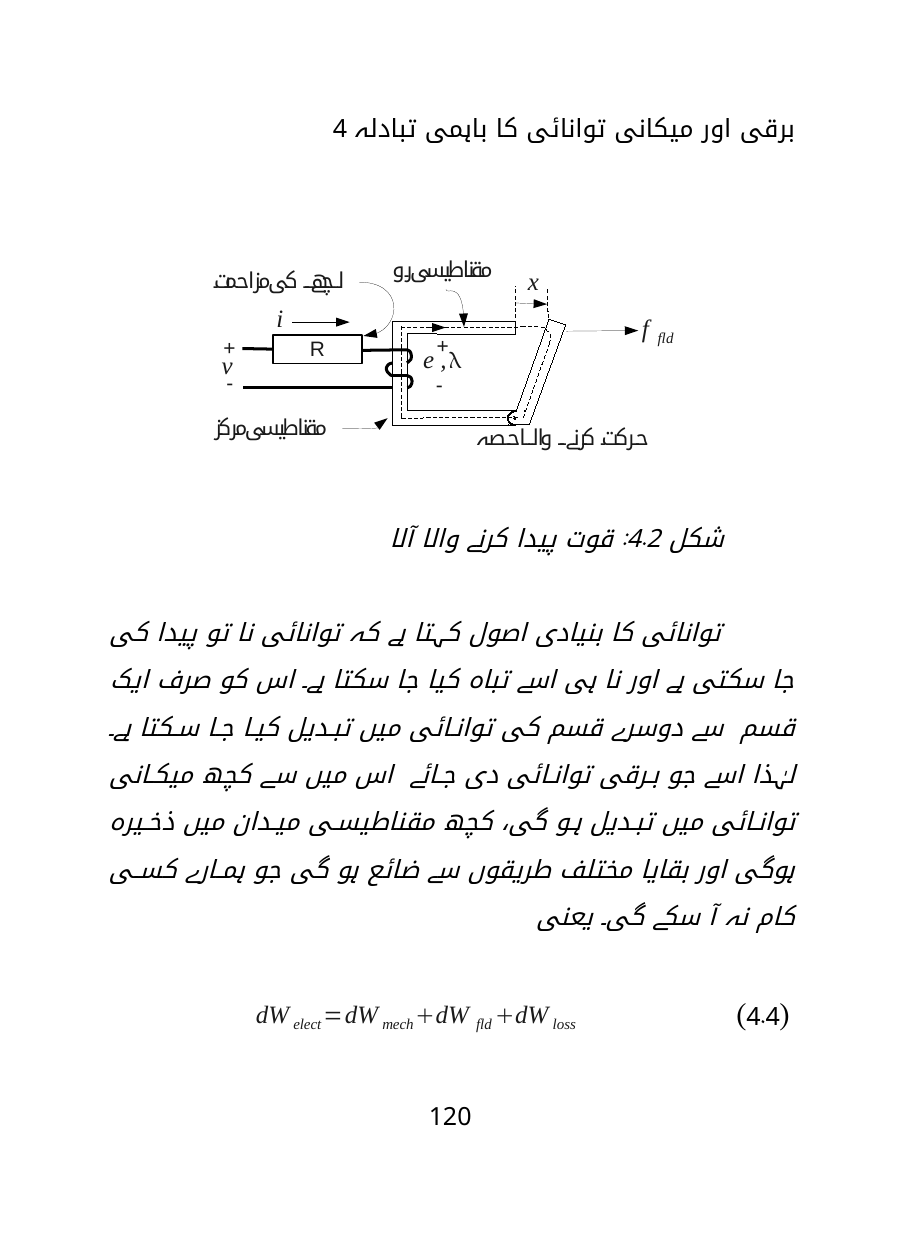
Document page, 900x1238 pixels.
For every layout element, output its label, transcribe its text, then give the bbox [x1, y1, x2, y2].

text شکل 4.2: قوت پیدا کرنے والا آلا [176, 195, 724, 562]
text توانائی کا بنیادی اصول کہتا ہے کہ توانائی نا تو پیدا کی جا سکتی ہے اور نا ہی اسے تباہ کیا جا سکتا ہے۔ اس کو صرف ایک قسم سے دوسرے قسم کی توانائی میں تبدیل کیا جا سکتا ہے۔ لہٰذا اسے جو برقی توانائی دی جائے اس میں سے کچھ میکانی توانائی میں تبدیل ہو گی، کچھ مقناطیسی میدان میں ذخیرہ ہوگی اور بقایا مختلف طریقوں سے ضائع ہو گی جو ہمارے کسی کام نہ آ سکے گی۔ یعنی [105, 609, 795, 941]
table_header (4.4) [718, 988, 795, 1059]
table_header [105, 988, 718, 1059]
